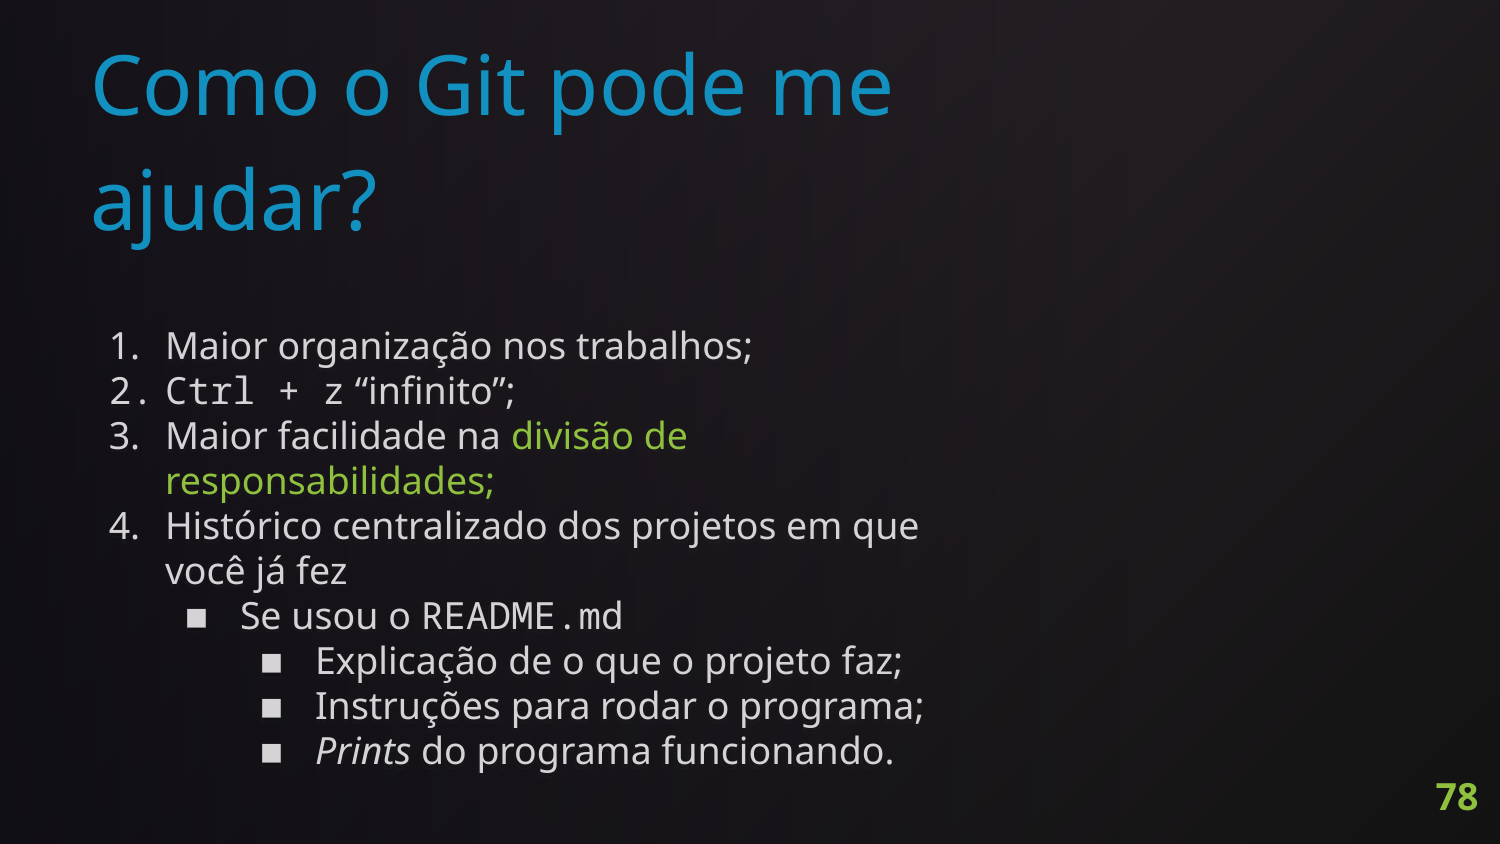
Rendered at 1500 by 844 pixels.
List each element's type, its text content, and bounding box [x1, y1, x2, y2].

title Como o Git pode me ajudar? [75, 71, 1140, 262]
list Maior organização nos trabalhos; Ctrl + z “infinito”; Maior facilidade na divisão de responsabilidades; Histórico centralizado dos projetos em que você já fez Se usou o README.md Explicação de o que o projeto faz; Instruções para rodar o programa; Prints do programa funcionando. [75, 261, 986, 785]
slide_number [1407, 752, 1494, 844]
